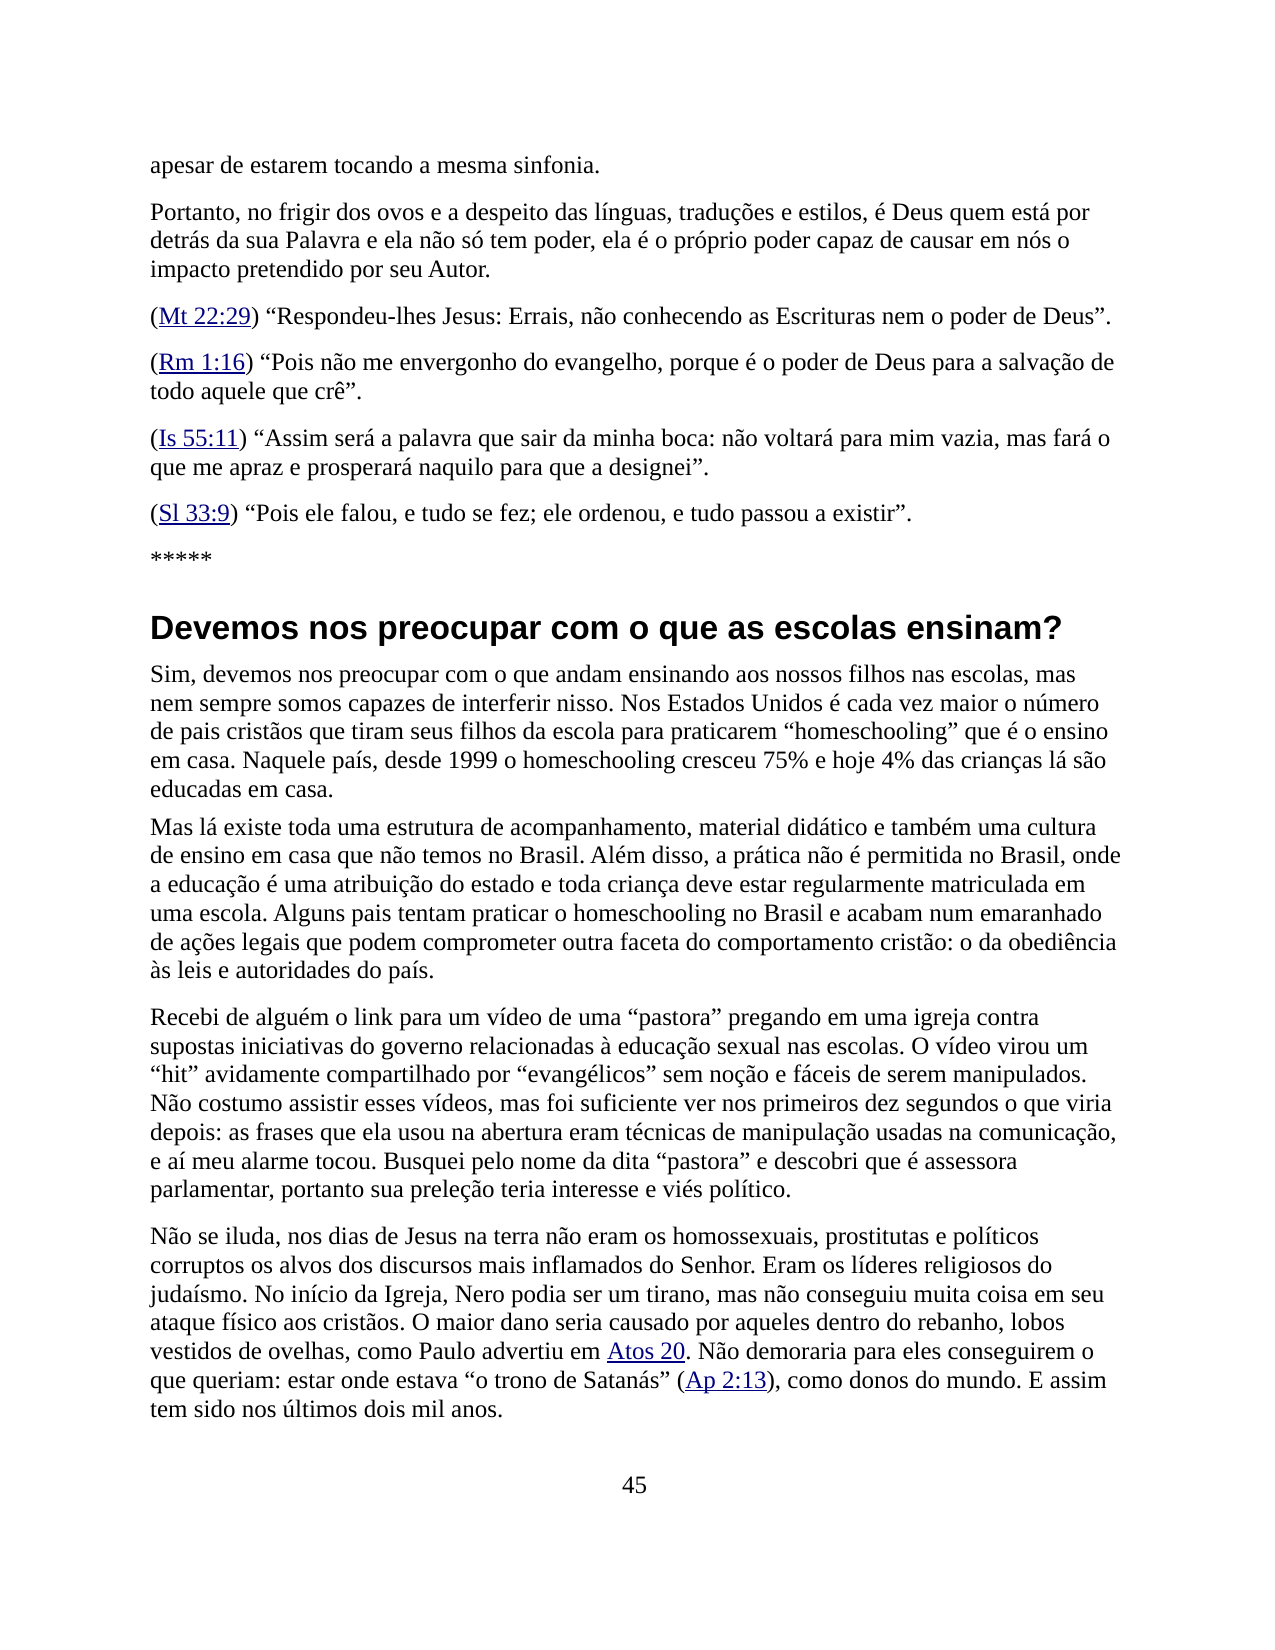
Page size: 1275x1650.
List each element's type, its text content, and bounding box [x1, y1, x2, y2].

text (Is 55:11) “Assim será a palavra que sair da minha boca: não voltará para mim vazia, mas fará o que me apraz e prosperará naquilo para que a designei”. [150, 423, 1125, 480]
text (Sl 33:9) “Pois ele falou, e tudo se fez; ele ordenou, e tudo passou a existir”. [150, 498, 1125, 527]
text Portanto, no frigir dos ovos e a despeito das línguas, traduções e estilos, é Deus quem está por detrás da sua Palavra e ela não só tem poder, ela é o próprio poder capaz de causar em nós o impacto pretendido por seu Autor. [150, 197, 1125, 283]
text ***** [150, 545, 1125, 574]
text apesar de estarem tocando a mesma sinfonia. [150, 150, 1125, 179]
text (Rm 1:16) “Pois não me envergonho do evangelho, porque é o poder de Deus para a salvação de todo aquele que crê”. [150, 347, 1125, 405]
subtitle Devemos nos preocupar com o que as escolas ensinam? [150, 608, 1125, 646]
text Não se iluda, nos dias de Jesus na terra não eram os homossexuais, prostitutas e políticos corruptos os alvos dos discursos mais inflamados do Senhor. Eram os líderes religiosos do judaísmo. No início da Igreja, Nero podia ser um tirano, mas não conseguiu muita coisa em seu ataque físico aos cristãos. O maior dano seria causado por aqueles dentro do rebanho, lobos vestidos de ovelhas, como Paulo advertiu em Atos 20. Não demoraria para eles conseguirem o que queriam: estar onde estava “o trono de Satanás” (Ap 2:13), como donos do mundo. E assim tem sido nos últimos dois mil anos. [150, 1221, 1125, 1422]
text Mas lá existe toda uma estrutura de acompanhamento, material didático e também uma cultura de ensino em casa que não temos no Brasil. Além disso, a prática não é permitida no Brasil, onde a educação é uma atribuição do estado e toda criança deve estar regularmente matriculada em uma escola. Alguns pais tentam praticar o homeschooling no Brasil e acabam num emaranhado de ações legais que podem comprometer outra faceta do comportamento cristão: o da obediência às leis e autoridades do país. [150, 812, 1125, 984]
text Recebi de alguém o link para um vídeo de uma “pastora” pregando em uma igreja contra supostas iniciativas do governo relacionadas à educação sexual nas escolas. O vídeo virou um “hit” avidamente compartilhado por “evangélicos” sem noção e fáceis de serem manipulados. Não costumo assistir esses vídeos, mas foi suficiente ver nos primeiros dez segundos o que viria depois: as frases que ela usou na abertura eram técnicas de manipulação usadas na comunicação, e aí meu alarme tocou. Busquei pelo nome da dita “pastora” e descobri que é assessora parlamentar, portanto sua preleção teria interesse e viés político. [150, 1002, 1125, 1203]
text Sim, devemos nos preocupar com o que andam ensinando aos nossos filhos nas escolas, mas nem sempre somos capazes de interferir nisso. Nos Estados Unidos é cada vez maior o número de pais cristãos que tiram seus filhos da escola para praticarem “homeschooling” que é o ensino em casa. Naquele país, desde 1999 o homeschooling cresceu 75% e hoje 4% das crianças lá são educadas em casa. [150, 659, 1125, 803]
text (Mt 22:29) “Respondeu-lhes Jesus: Errais, não conhecendo as Escrituras nem o poder de Deus”. [150, 301, 1125, 329]
